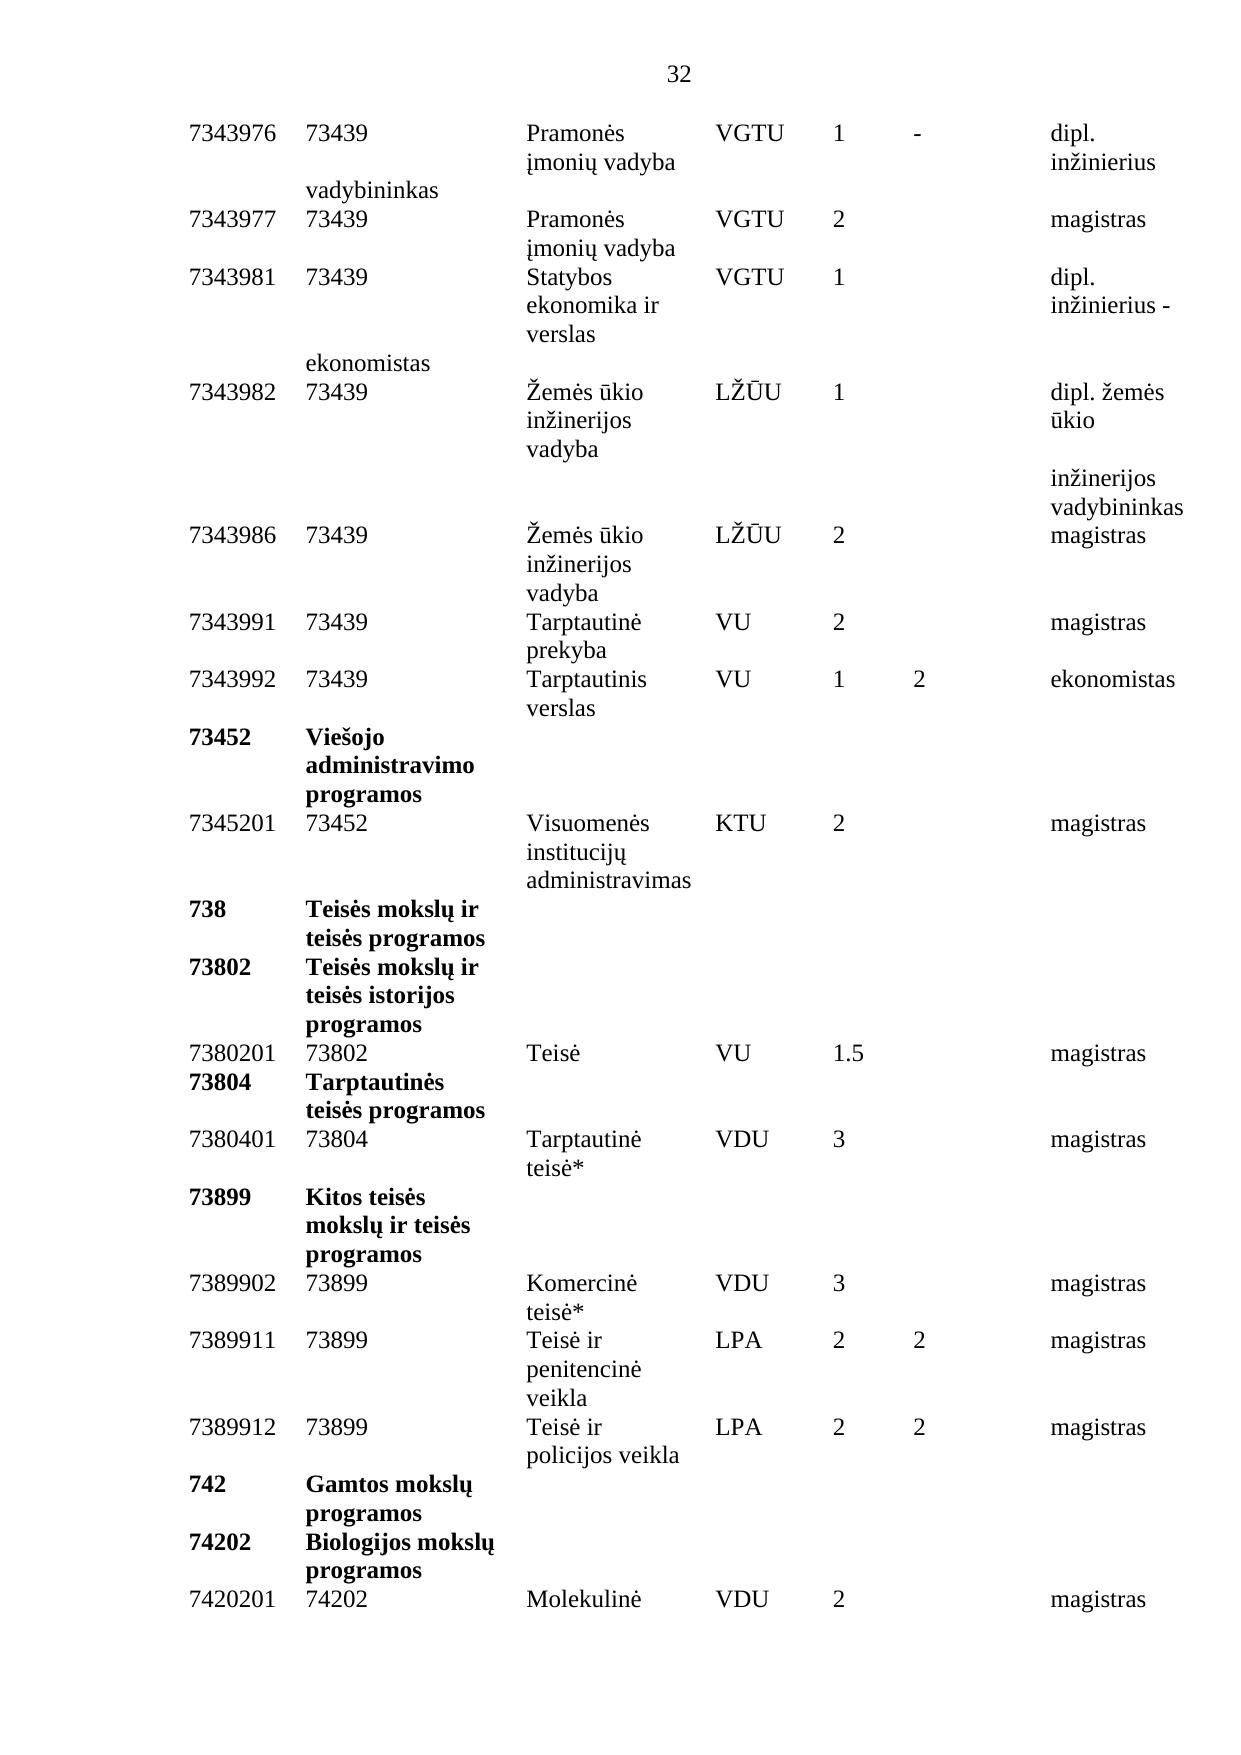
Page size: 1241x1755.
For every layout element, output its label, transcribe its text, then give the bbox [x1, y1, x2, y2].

table_cell 742 [177, 1469, 294, 1527]
table_cell Teisės mokslų ir teisės istorijos programos [294, 952, 515, 1038]
table_cell [1202, 894, 1207, 952]
table_cell [1197, 521, 1202, 607]
table_cell 73899 [294, 1268, 515, 1326]
table_cell magistras [1039, 1326, 1197, 1412]
table_cell 3 [821, 1268, 902, 1326]
table_cell [973, 348, 1039, 377]
table_cell [515, 894, 704, 952]
table_cell [973, 176, 1039, 204]
table_cell Teisė ir policijos veikla [515, 1412, 704, 1469]
table_cell [902, 1124, 973, 1182]
table_cell [1197, 1124, 1202, 1182]
table_cell [704, 176, 821, 204]
table_cell [1197, 1067, 1202, 1124]
table_cell 73804 [294, 1124, 515, 1182]
table_cell [1202, 176, 1207, 204]
table_cell magistras [1039, 1038, 1197, 1067]
table_cell [1039, 348, 1197, 377]
table_cell LŽŪU [704, 521, 821, 607]
table_cell magistras [1039, 808, 1197, 894]
table_cell VU [704, 607, 821, 664]
table_cell [1202, 348, 1207, 377]
table_cell VDU [704, 1124, 821, 1182]
table_cell [704, 952, 821, 1038]
table_cell dipl. inžinierius [1039, 118, 1197, 176]
table_cell [902, 1527, 973, 1584]
table_cell [1202, 722, 1207, 808]
table_cell [1197, 1527, 1202, 1584]
table_cell Teisės mokslų ir teisės programos [294, 894, 515, 952]
table_cell [1197, 1268, 1202, 1326]
table_cell [1039, 722, 1197, 808]
table_cell 7420201 [177, 1584, 294, 1613]
table_cell 73439 [294, 262, 515, 348]
table_cell [973, 1584, 1039, 1613]
table_cell [1202, 1584, 1207, 1613]
table_cell 73899 [294, 1412, 515, 1469]
table_cell Komercinė teisė* [515, 1268, 704, 1326]
table_cell Kitos teisės mokslų ir teisės programos [294, 1182, 515, 1268]
table_cell [1197, 463, 1202, 521]
table_cell [973, 1268, 1039, 1326]
table_cell [902, 377, 973, 463]
table_cell [177, 463, 294, 521]
table_cell [704, 348, 821, 377]
table_cell 73899 [177, 1182, 294, 1268]
table_cell 73439 [294, 664, 515, 722]
table_cell 1 [821, 262, 902, 348]
table_cell 7343986 [177, 521, 294, 607]
table_cell 7389912 [177, 1412, 294, 1469]
table_cell [1202, 377, 1207, 463]
table_cell [821, 1469, 902, 1527]
table_cell [1197, 204, 1202, 262]
table_cell [902, 176, 973, 204]
table_cell [1197, 1182, 1202, 1268]
table_cell LPA [704, 1412, 821, 1469]
table_cell 1.5 [821, 1038, 902, 1067]
table_cell [902, 808, 973, 894]
table_cell [973, 463, 1039, 521]
table_cell Teisė ir penitencinė veikla [515, 1326, 704, 1412]
table_cell [902, 722, 973, 808]
table_cell 73452 [177, 722, 294, 808]
table_cell [973, 262, 1039, 348]
table_cell [973, 1412, 1039, 1469]
table_cell [821, 463, 902, 521]
table_cell [821, 176, 902, 204]
table_cell [821, 348, 902, 377]
table_cell [1197, 1038, 1202, 1067]
table_cell [515, 1527, 704, 1584]
table_cell [1197, 808, 1202, 894]
table_cell [821, 894, 902, 952]
table_cell [902, 1038, 973, 1067]
table_cell [902, 1182, 973, 1268]
table_cell dipl. inžinierius - [1039, 262, 1197, 348]
table_cell Statybos ekonomika ir verslas [515, 262, 704, 348]
table_cell [1039, 1469, 1197, 1527]
table_cell [1039, 176, 1197, 204]
table_cell [515, 176, 704, 204]
table_cell 73439 [294, 377, 515, 463]
table_cell VDU [704, 1268, 821, 1326]
table_cell LŽŪU [704, 377, 821, 463]
table_cell [1202, 1469, 1207, 1527]
table_cell [902, 894, 973, 952]
table_cell [902, 463, 973, 521]
table_cell [515, 348, 704, 377]
table_cell [973, 118, 1039, 176]
table_cell Gamtos mokslų programos [294, 1469, 515, 1527]
table_cell [973, 894, 1039, 952]
table_cell [294, 463, 515, 521]
table_cell 2 [821, 521, 902, 607]
table_cell [973, 722, 1039, 808]
table_cell [1202, 952, 1207, 1038]
table_cell 1 [821, 664, 902, 722]
table_cell [1202, 262, 1207, 348]
table_cell [1202, 463, 1207, 521]
table_cell ekonomistas [294, 348, 515, 377]
table_cell [973, 1469, 1039, 1527]
table_cell [1197, 1412, 1202, 1469]
table_cell 3 [821, 1124, 902, 1182]
table_cell Pramonės įmonių vadyba [515, 204, 704, 262]
table_cell [1202, 1527, 1207, 1584]
table_cell 7389902 [177, 1268, 294, 1326]
table_cell VU [704, 1038, 821, 1067]
table_cell [1039, 952, 1197, 1038]
table_cell [1202, 1268, 1207, 1326]
table_cell magistras [1039, 1412, 1197, 1469]
table_cell 7343976 [177, 118, 294, 176]
table_cell 7343992 [177, 664, 294, 722]
table_cell [1197, 176, 1202, 204]
table_cell VGTU [704, 118, 821, 176]
table_cell [821, 1067, 902, 1124]
table_cell 74202 [294, 1584, 515, 1613]
table_cell [1202, 808, 1207, 894]
table_cell magistras [1039, 1584, 1197, 1613]
table_cell [902, 262, 973, 348]
table_cell inžinerijos vadybininkas [1039, 463, 1197, 521]
table_cell [1197, 722, 1202, 808]
table_cell 2 [902, 664, 973, 722]
table_cell [1197, 118, 1202, 176]
table_cell [1197, 1584, 1202, 1613]
table_cell [973, 1124, 1039, 1182]
table_cell - [902, 118, 973, 176]
table_cell Biologijos mokslų programos [294, 1527, 515, 1584]
table_cell 2 [821, 1326, 902, 1412]
table_cell VDU [704, 1584, 821, 1613]
table_cell [515, 463, 704, 521]
table_cell [973, 1527, 1039, 1584]
table_cell [1202, 1412, 1207, 1469]
table_cell Viešojo administravimo programos [294, 722, 515, 808]
table_cell [1202, 1067, 1207, 1124]
table_cell magistras [1039, 521, 1197, 607]
table_cell [1197, 664, 1202, 722]
table_cell [1197, 348, 1202, 377]
table_cell Žemės ūkio inžinerijos vadyba [515, 377, 704, 463]
table_cell Visuomenės institucijų administravimas [515, 808, 704, 894]
table_cell 7343991 [177, 607, 294, 664]
table_cell [1202, 521, 1207, 607]
table_cell [1197, 952, 1202, 1038]
table_cell 7389911 [177, 1326, 294, 1412]
table_cell [902, 1067, 973, 1124]
table_cell 7345201 [177, 808, 294, 894]
table_cell [177, 348, 294, 377]
table_cell magistras [1039, 204, 1197, 262]
table_cell [515, 1067, 704, 1124]
table_cell [973, 1067, 1039, 1124]
table_cell 73804 [177, 1067, 294, 1124]
table_cell [821, 1527, 902, 1584]
table_cell [973, 1326, 1039, 1412]
table_cell [1202, 664, 1207, 722]
table_cell 73439 [294, 204, 515, 262]
table_cell [1039, 1527, 1197, 1584]
table_cell [1202, 607, 1207, 664]
table_cell Tarptautinis verslas [515, 664, 704, 722]
table_cell [1039, 1067, 1197, 1124]
table_cell [902, 607, 973, 664]
table_cell [973, 1182, 1039, 1268]
table_cell 73899 [294, 1326, 515, 1412]
table_cell [902, 1469, 973, 1527]
table_cell [1197, 377, 1202, 463]
table_cell [1202, 118, 1207, 176]
table_cell 1 [821, 118, 902, 176]
table_cell magistras [1039, 607, 1197, 664]
table_cell [902, 521, 973, 607]
table_cell [515, 952, 704, 1038]
table_cell [1202, 1124, 1207, 1182]
table_cell [902, 348, 973, 377]
table_cell [704, 463, 821, 521]
table_cell Tarptautinė prekyba [515, 607, 704, 664]
table_cell Teisė [515, 1038, 704, 1067]
table_cell vadybininkas [294, 176, 515, 204]
table_cell magistras [1039, 1268, 1197, 1326]
table_cell [902, 204, 973, 262]
table_cell VGTU [704, 204, 821, 262]
table_cell [1202, 1182, 1207, 1268]
table_cell LPA [704, 1326, 821, 1412]
table_cell [973, 377, 1039, 463]
table_cell [1039, 894, 1197, 952]
table_cell 73802 [177, 952, 294, 1038]
table_cell [973, 808, 1039, 894]
table_cell [515, 722, 704, 808]
table_cell [1197, 1326, 1202, 1412]
table_cell [973, 1038, 1039, 1067]
table_cell 738 [177, 894, 294, 952]
table_cell 74202 [177, 1527, 294, 1584]
table_cell Tarptautinė teisė* [515, 1124, 704, 1182]
table_cell 73439 [294, 607, 515, 664]
table_cell 73802 [294, 1038, 515, 1067]
table_cell 73439 [294, 521, 515, 607]
table_cell [902, 1584, 973, 1613]
table_cell [973, 204, 1039, 262]
table_cell [515, 1182, 704, 1268]
table_cell [515, 1469, 704, 1527]
table_cell 7343981 [177, 262, 294, 348]
table_cell 7380201 [177, 1038, 294, 1067]
table_cell 7380401 [177, 1124, 294, 1182]
table_cell [704, 1469, 821, 1527]
table_cell 2 [821, 204, 902, 262]
table_cell [704, 1527, 821, 1584]
table_cell [973, 607, 1039, 664]
table_cell [821, 722, 902, 808]
table_cell [1197, 607, 1202, 664]
table_cell magistras [1039, 1124, 1197, 1182]
table_cell 7343977 [177, 204, 294, 262]
table_cell [1197, 1469, 1202, 1527]
table_cell [1202, 1038, 1207, 1067]
table_cell 2 [821, 1584, 902, 1613]
table_cell [973, 521, 1039, 607]
table_cell VGTU [704, 262, 821, 348]
table_cell Molekulinė [515, 1584, 704, 1613]
table_cell 2 [902, 1326, 973, 1412]
table_cell [902, 952, 973, 1038]
table_cell 7343982 [177, 377, 294, 463]
table_cell [1202, 1326, 1207, 1412]
table_cell [704, 894, 821, 952]
table_cell [821, 1182, 902, 1268]
table_cell Tarptautinės teisės programos [294, 1067, 515, 1124]
table_cell [704, 1067, 821, 1124]
table_cell [1197, 894, 1202, 952]
table_cell [902, 1268, 973, 1326]
table_cell 2 [902, 1412, 973, 1469]
table_cell [973, 952, 1039, 1038]
table_cell dipl. žemės ūkio [1039, 377, 1197, 463]
table_cell [704, 1182, 821, 1268]
table_cell [973, 664, 1039, 722]
table_cell 2 [821, 607, 902, 664]
table_cell 2 [821, 808, 902, 894]
table_cell [1202, 204, 1207, 262]
table_cell VU [704, 664, 821, 722]
table_cell KTU [704, 808, 821, 894]
table_cell [1197, 262, 1202, 348]
table_cell Pramonės įmonių vadyba [515, 118, 704, 176]
table_cell [1039, 1182, 1197, 1268]
table_cell [704, 722, 821, 808]
table_cell 73452 [294, 808, 515, 894]
table_cell [177, 176, 294, 204]
table_cell Žemės ūkio inžinerijos vadyba [515, 521, 704, 607]
table_cell ekonomistas [1039, 664, 1197, 722]
table_cell [821, 952, 902, 1038]
table_cell 1 [821, 377, 902, 463]
table_cell 2 [821, 1412, 902, 1469]
table_cell 73439 [294, 118, 515, 176]
